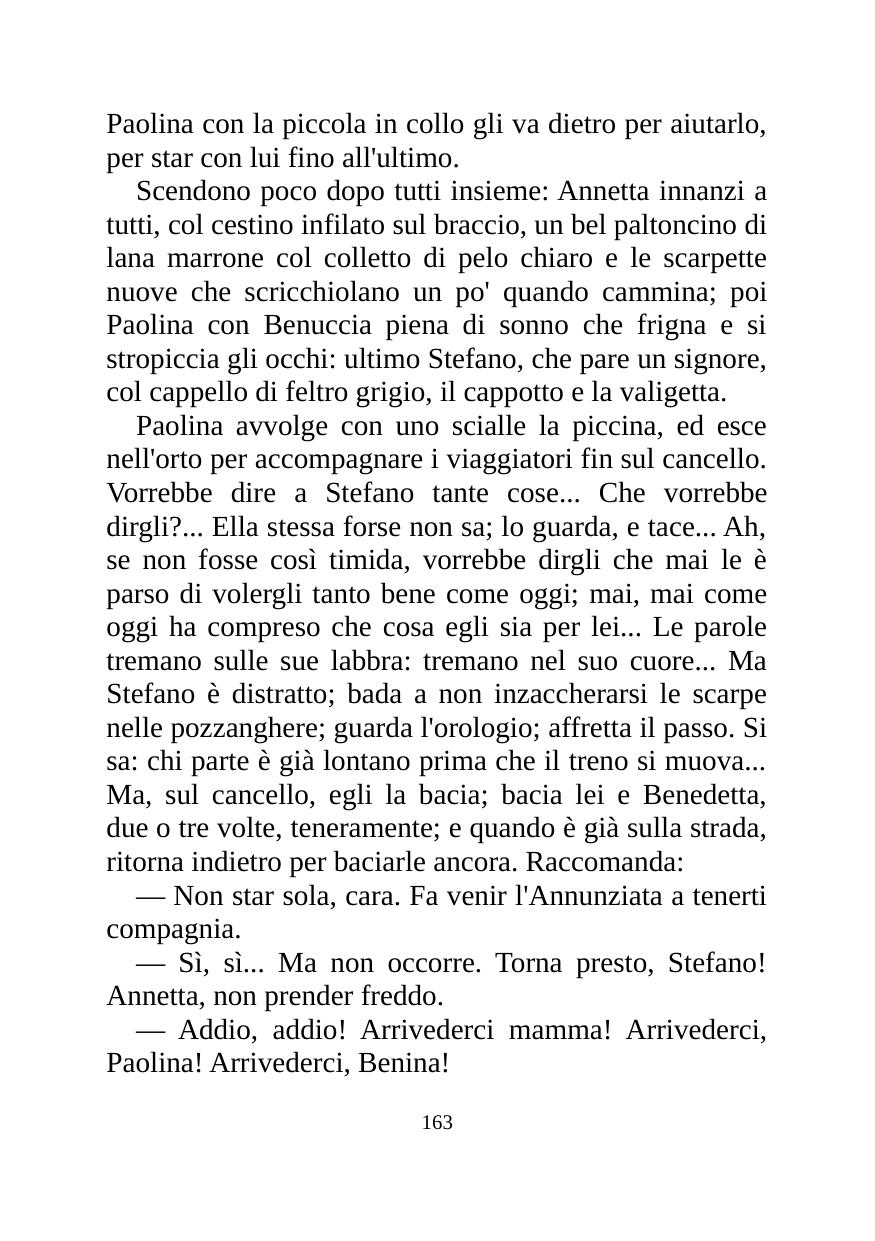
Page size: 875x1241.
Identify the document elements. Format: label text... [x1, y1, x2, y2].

text Paolina avvolge con uno scialle la piccina, ed esce nell'orto per accompagnare i viaggiatori fin sul cancello. Vorrebbe dire a Stefano tante cose... Che vorrebbe dirgli?... Ella stessa forse non sa; lo guarda, e tace... Ah, se non fosse così timida, vorrebbe dirgli che mai le è parso di volergli tanto bene come oggi; mai, mai come oggi ha compreso che cosa egli sia per lei... Le parole tremano sulle sue labbra: tremano nel suo cuore... Ma Stefano è distratto; bada a non inzaccherarsi le scarpe nelle pozzanghere; guarda l'orologio; affretta il passo. Si sa: chi parte è già lontano prima che il treno si muova... Ma, sul cancello, egli la bacia; bacia lei e Benedetta, due o tre volte, teneramente; e quando è già sulla strada, ritorna indietro per baciarle ancora. Raccomanda: [106, 408, 768, 878]
text — Sì, sì... Ma non occorre. Torna presto, Stefano! Annetta, non prender freddo. [106, 945, 768, 1012]
text — Non star sola, cara. Fa venir l'Annunziata a tenerti compagnia. [106, 878, 768, 945]
text Paolina con la piccola in collo gli va dietro per aiutarlo, per star con lui fino all'ultimo. [106, 106, 768, 173]
text Scendono poco dopo tutti insieme: Annetta innanzi a tutti, col cestino infilato sul braccio, un bel paltoncino di lana marrone col colletto di pelo chiaro e le scarpette nuove che scricchiolano un po' quando cammina; poi Paolina con Benuccia piena di sonno che frigna e si stropiccia gli occhi: ultimo Stefano, che pare un signore, col cappello di feltro grigio, il cappotto e la valigetta. [106, 173, 768, 408]
text — Addio, addio! Arrivederci mamma! Arrivederci, Paolina! Arrivederci, Benina! [106, 1012, 768, 1079]
